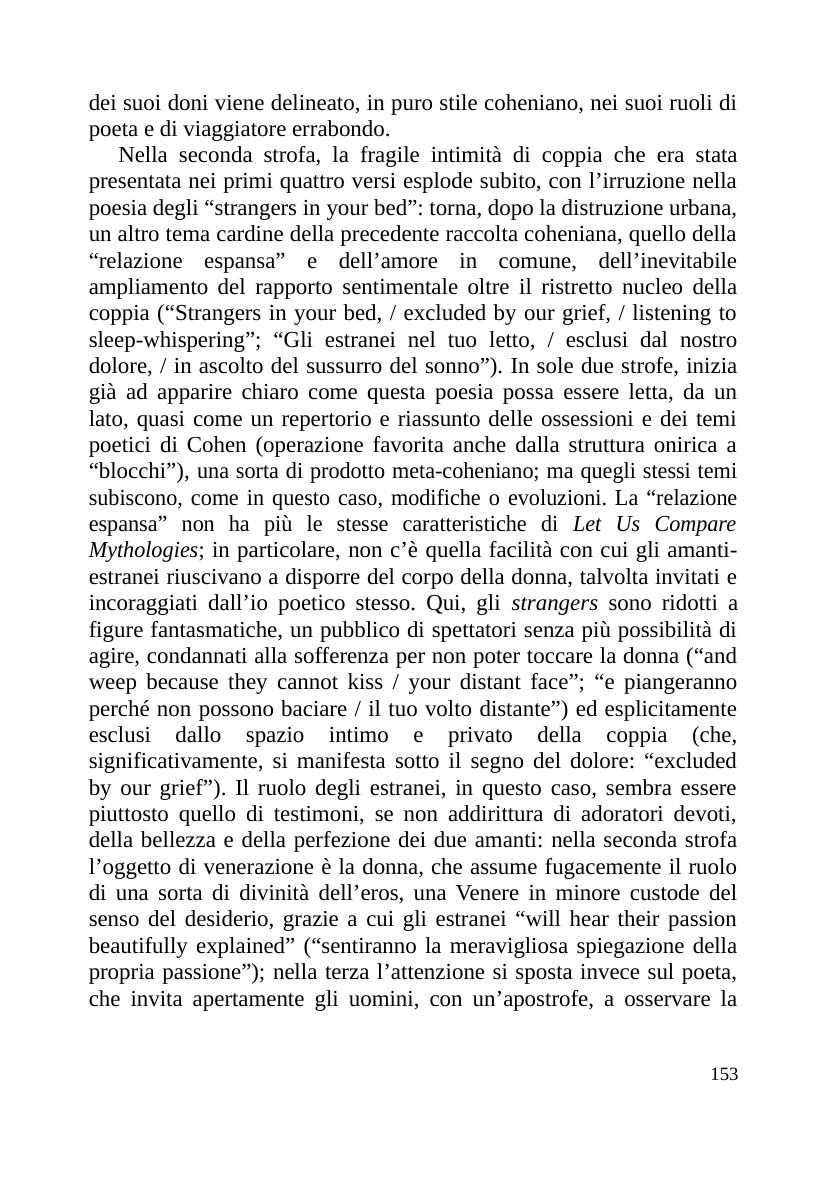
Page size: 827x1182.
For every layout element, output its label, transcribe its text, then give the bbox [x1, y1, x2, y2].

text dei suoi doni viene delineato, in puro stile coheniano, nei suoi ruoli di poeta e di viaggiatore errabondo. [88, 88, 738, 141]
text Nella seconda strofa, la fragile intimità di coppia che era stata presentata nei primi quattro versi esplode subito, con l’irruzione nella poesia degli “strangers in your bed”: torna, dopo la distruzione urbana, un altro tema cardine della precedente raccolta coheniana, quello della “relazione espansa” e dell’amore in comune, dell’inevitabile ampliamento del rapporto sentimentale oltre il ristretto nucleo della coppia (“Strangers in your bed, / excluded by our grief, / listening to sleep-whispering”; “Gli estranei nel tuo letto, / esclusi dal nostro dolore, / in ascolto del sussurro del sonno”). In sole due strofe, inizia già ad apparire chiaro come questa poesia possa essere letta, da un lato, quasi come un repertorio e riassunto delle ossessioni e dei temi poetici di Cohen (operazione favorita anche dalla struttura onirica a “blocchi”), una sorta di prodotto meta-coheniano; ma quegli stessi temi subiscono, come in questo caso, modifiche o evoluzioni. La “relazione espansa” non ha più le stesse caratteristiche di Let Us Compare Mythologies; in particolare, non c’è quella facilità con cui gli amanti-estranei riuscivano a disporre del corpo della donna, talvolta invitati e incoraggiati dall’io poetico stesso. Qui, gli strangers sono ridotti a figure fantasmatiche, un pubblico di spettatori senza più possibilità di agire, condannati alla sofferenza per non poter toccare la donna (“and weep because they cannot kiss / your distant face”; “e piangeranno perché non possono baciare / il tuo volto distante”) ed esplicitamente esclusi dallo spazio intimo e privato della coppia (che, significativamente, si manifesta sotto il segno del dolore: “excluded by our grief”). Il ruolo degli estranei, in questo caso, sembra essere piuttosto quello di testimoni, se non addirittura di adoratori devoti, della bellezza e della perfezione dei due amanti: nella seconda strofa l’oggetto di venerazione è la donna, che assume fugacemente il ruolo di una sorta di divinità dell’eros, una Venere in minore custode del senso del desiderio, grazie a cui gli estranei “will hear their passion beautifully explained” (“sentiranno la meravigliosa spiegazione della propria passione”); nella terza l’attenzione si sposta invece sul poeta, che invita apertamente gli uomini, con un’apostrofe, a osservare la [88, 141, 738, 1011]
